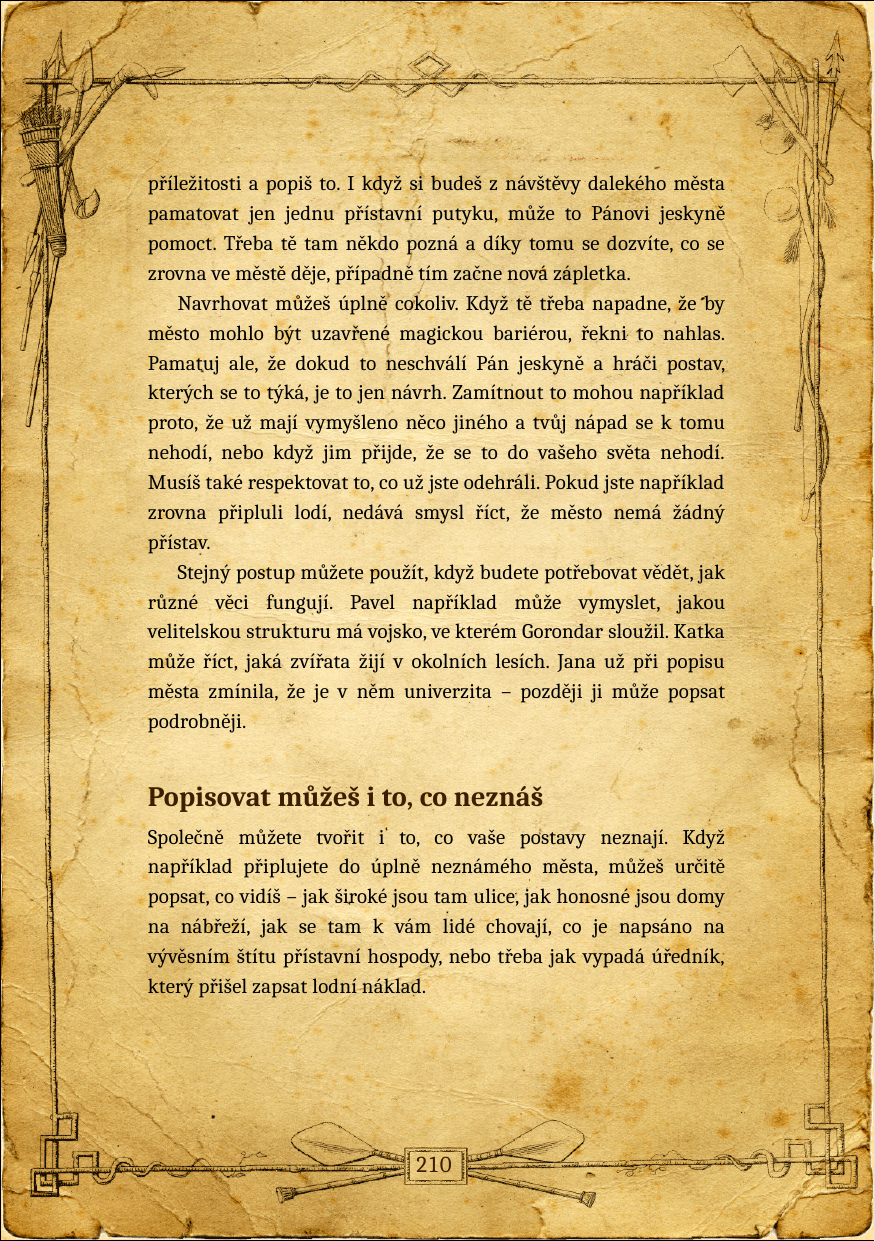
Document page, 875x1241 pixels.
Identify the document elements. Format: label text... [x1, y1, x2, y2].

picture [1, 1, 874, 1240]
text Společně můžete tvořit i to, co vaše postavy neznají. Když například připlujete do úplně neznámého města, můžeš určitě popsat, co vidíš – jak široké jsou tam ulice, jak honosné jsou domy na nábřeží, jak se tam k vám lidé chovají, co je napsáno na vývěsním štítu přístavní hospody, nebo třeba jak vypadá úředník, který přišel zapsat lodní náklad. [148, 825, 726, 999]
subtitle Popisovat můžeš i to, co neznáš [148, 781, 726, 813]
text příležitosti a popiš to. I když si budeš z návštěvy dalekého města pamatovat jen jednu přístavní putyku, může to Pánovi jeskyně pomoct. Třeba tě tam někdo pozná a díky tomu se dozvíte, co se zrovna ve městě děje, případně tím začne nová zápletka. Navrhovat můžeš úplně cokoliv. Když tě třeba napadne, že by město mohlo být uzavřené magickou bariérou, řekni to nahlas. Pamatuj ale, že dokud to neschválí Pán jeskyně a hráči postav, kterých se to týká, je to jen návrh. Zamítnout to mohou například proto, že už mají vymyšleno něco jiného a tvůj nápad se k tomu nehodí, nebo když jim přijde, že se to do vašeho světa nehodí. Musíš také respektovat to, co už jste odehráli. Pokud jste například zrovna připluli lodí, nedává smysl říct, že město nemá žádný přístav. Stejný postup můžete použít, když budete potřebovat vědět, jak různé věci fungují. Pavel například může vymyslet, jakou velitelskou strukturu má vojsko, ve kterém Gorondar sloužil. Katka může říct, jaká zvířata žijí v okolních lesích. Jana už při popisu města zmínila, že je v něm univerzita – později ji může popsat podrobněji. [148, 172, 726, 734]
